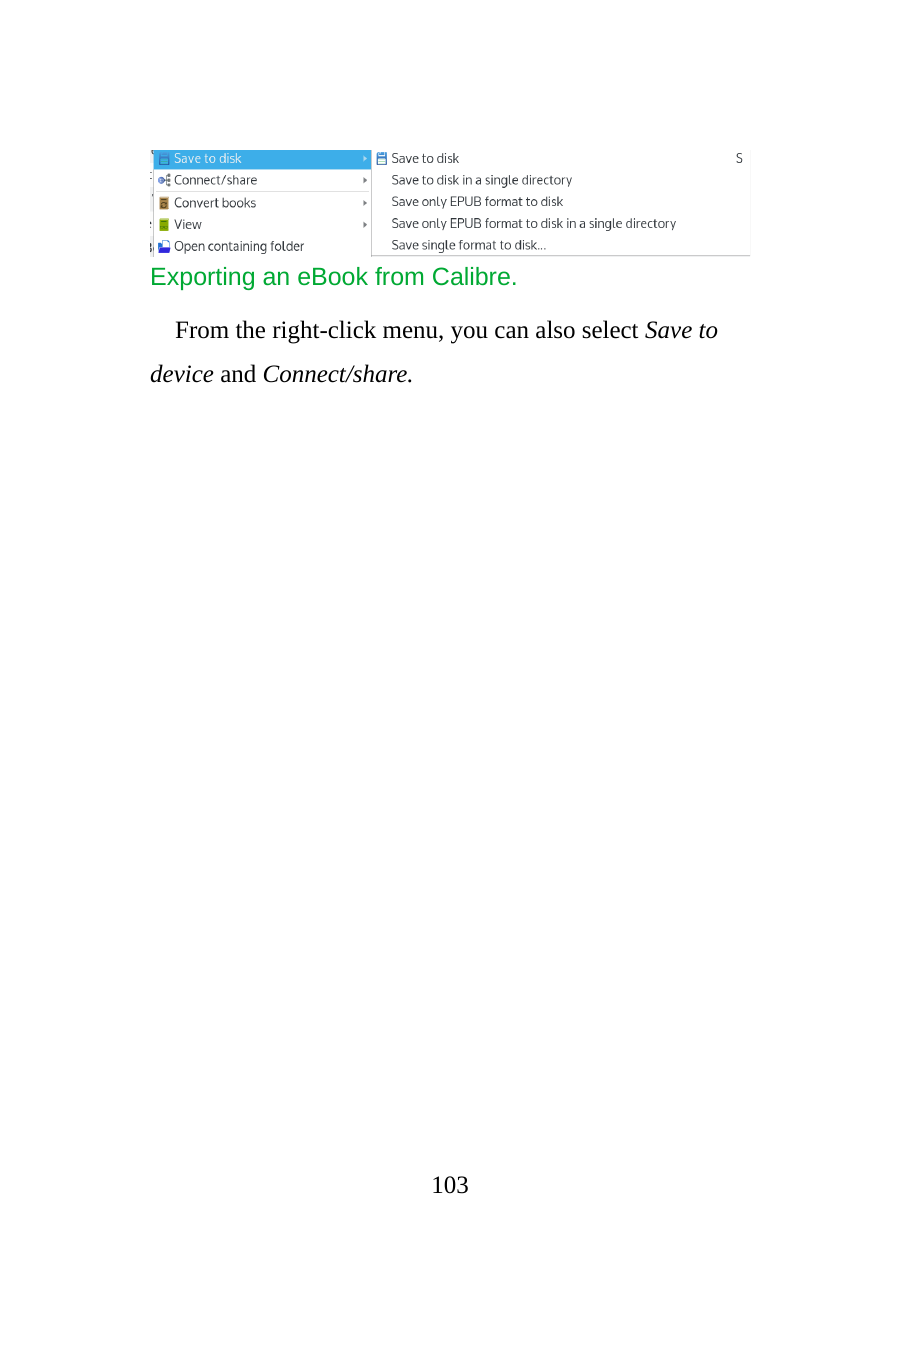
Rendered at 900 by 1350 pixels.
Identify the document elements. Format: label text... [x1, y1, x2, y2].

picture [150, 150, 750, 257]
text From the right-click menu, you can also select Save to device and Connect/share. [150, 316, 750, 387]
text Exporting an eBook from Calibre. [150, 257, 750, 291]
